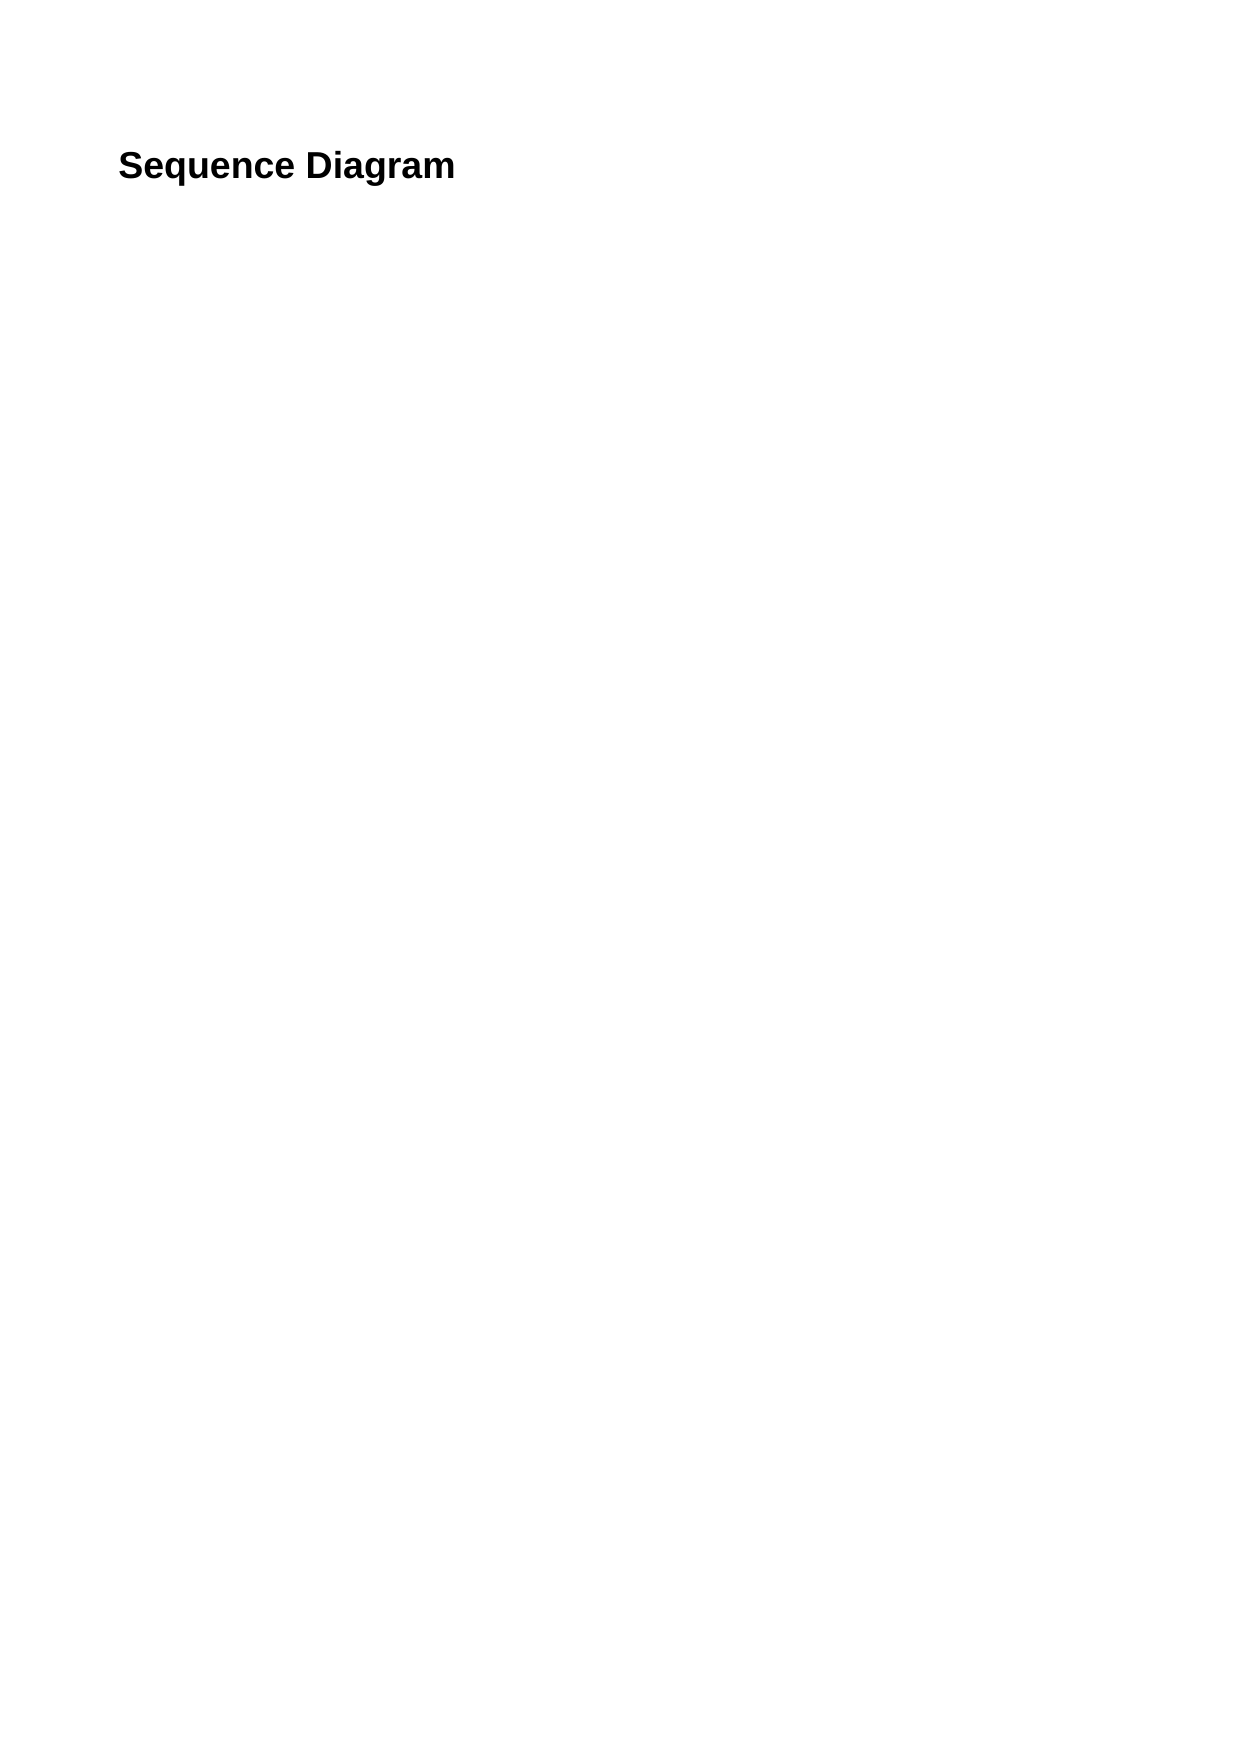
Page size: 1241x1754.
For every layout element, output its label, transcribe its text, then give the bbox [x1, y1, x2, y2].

subtitle Sequence Diagram [118, 143, 1122, 186]
